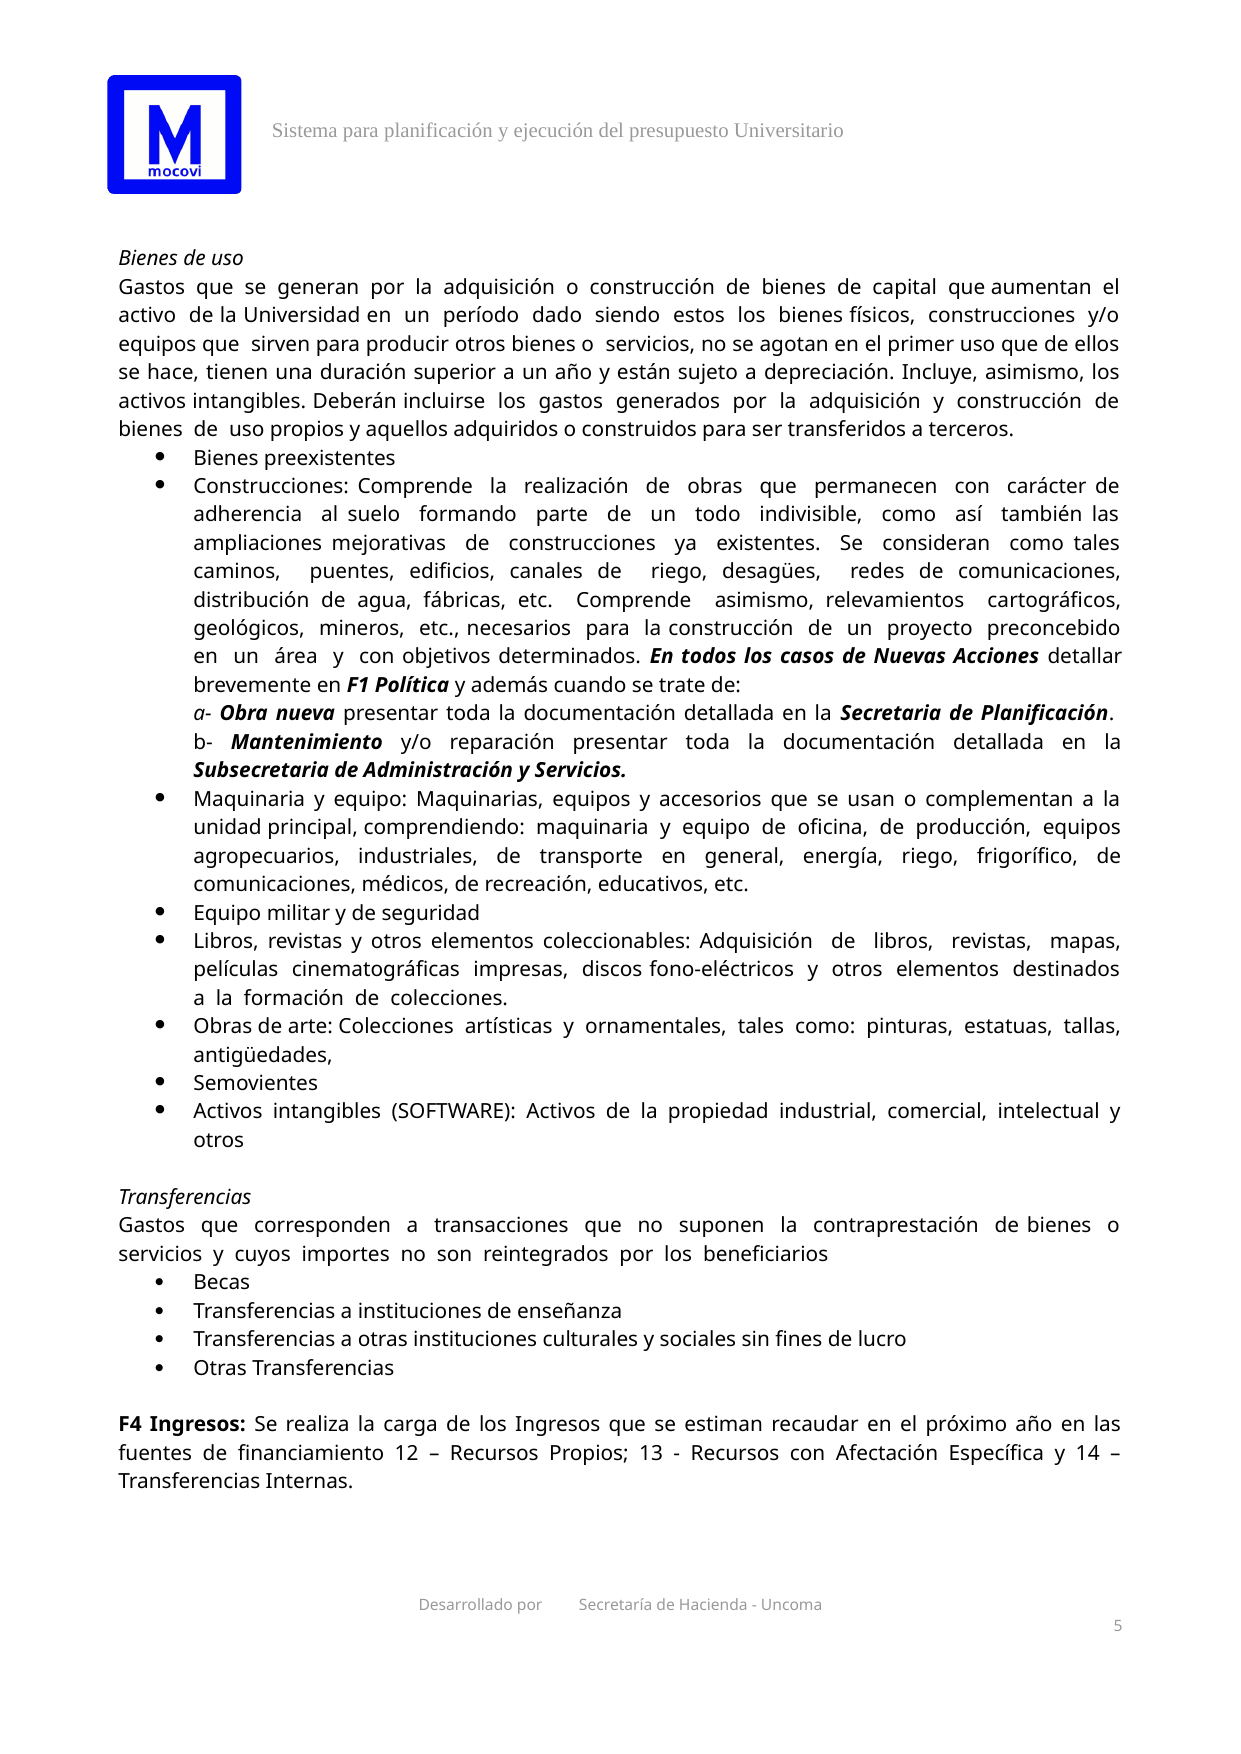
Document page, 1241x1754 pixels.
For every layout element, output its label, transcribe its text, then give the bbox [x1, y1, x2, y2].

text Gastos que se generan por la adquisición o construcción de bienes de capital que aumentan el activo de la Universidad en un período dado siendo estos los bienes físicos, construcciones y/o equipos que sirven para producir otros bienes o servicios, no se agotan en el primer uso que de ellos se hace, tienen una duración superior a un año y están sujeto a depreciación. Incluye, asimismo, los activos intangibles. Deberán incluirse los gastos generados por la adquisición y construcción de bienes de uso propios y aquellos adquiridos o construidos para ser transferidos a terceros. [118, 272, 1122, 443]
text Gastos que corresponden a transacciones que no suponen la contraprestación de bienes o servicios y cuyos importes no son reintegrados por los beneficiarios [118, 1210, 1122, 1267]
list Transferencias a otras instituciones culturales y sociales sin fines de lucro [156, 1324, 1122, 1353]
list a- Obra nueva presentar toda la documentación detallada en la Secretaria de Planificación. b- Mantenimiento y/o reparación presentar toda la documentación detallada en la Subsecretaria de Administración y Servicios. [156, 698, 1122, 784]
list Construcciones: Comprende la realización de obras que permanecen con carácter de adherencia al suelo formando parte de un todo indivisible, como así también las ampliaciones mejorativas de construcciones ya existentes. Se consideran como tales caminos, puentes, edificios, canales de riego, desagües, redes de comunicaciones, distribución de agua, fábricas, etc. Comprende asimismo, relevamientos cartográficos, geológicos, mineros, etc., necesarios para la construcción de un proyecto preconcebido en un área y con objetivos determinados. En todos los casos de Nuevas Acciones detallar brevemente en F1 Política y además cuando se trate de: [156, 471, 1122, 698]
list Obras de arte: Colecciones artísticas y ornamentales, tales como: pinturas, estatuas, tallas, antigüedades, [156, 1011, 1122, 1068]
list Equipo militar y de seguridad [156, 898, 1122, 926]
text Bienes de uso [118, 243, 1122, 272]
list Becas [156, 1267, 1122, 1296]
list Libros, revistas y otros elementos coleccionables: Adquisición de libros, revistas, mapas, películas cinematográficas impresas, discos fono-eléctricos y otros elementos destinados a la formación de colecciones. [156, 926, 1122, 1011]
list Semovientes [156, 1068, 1122, 1097]
list Transferencias a instituciones de enseñanza [156, 1296, 1122, 1324]
list Maquinaria y equipo: Maquinarias, equipos y accesorios que se usan o complementan a la unidad principal, comprendiendo: maquinaria y equipo de oficina, de producción, equipos agropecuarios, industriales, de transporte en general, energía, riego, frigorífico, de comunicaciones, médicos, de recreación, educativos, etc. [156, 784, 1122, 898]
text Transferencias [118, 1182, 1122, 1210]
list Bienes preexistentes [156, 443, 1122, 471]
picture [107, 75, 242, 194]
list Otras Transferencias [156, 1353, 1122, 1381]
list Activos intangibles (SOFTWARE): Activos de la propiedad industrial, comercial, intelectual y otros [156, 1097, 1122, 1153]
text F4 Ingresos: Se realiza la carga de los Ingresos que se estiman recaudar en el próximo año en las fuentes de financiamiento 12 – Recursos Propios; 13 - Recursos con Afectación Específica y 14 – Transferencias Internas. [118, 1409, 1122, 1495]
